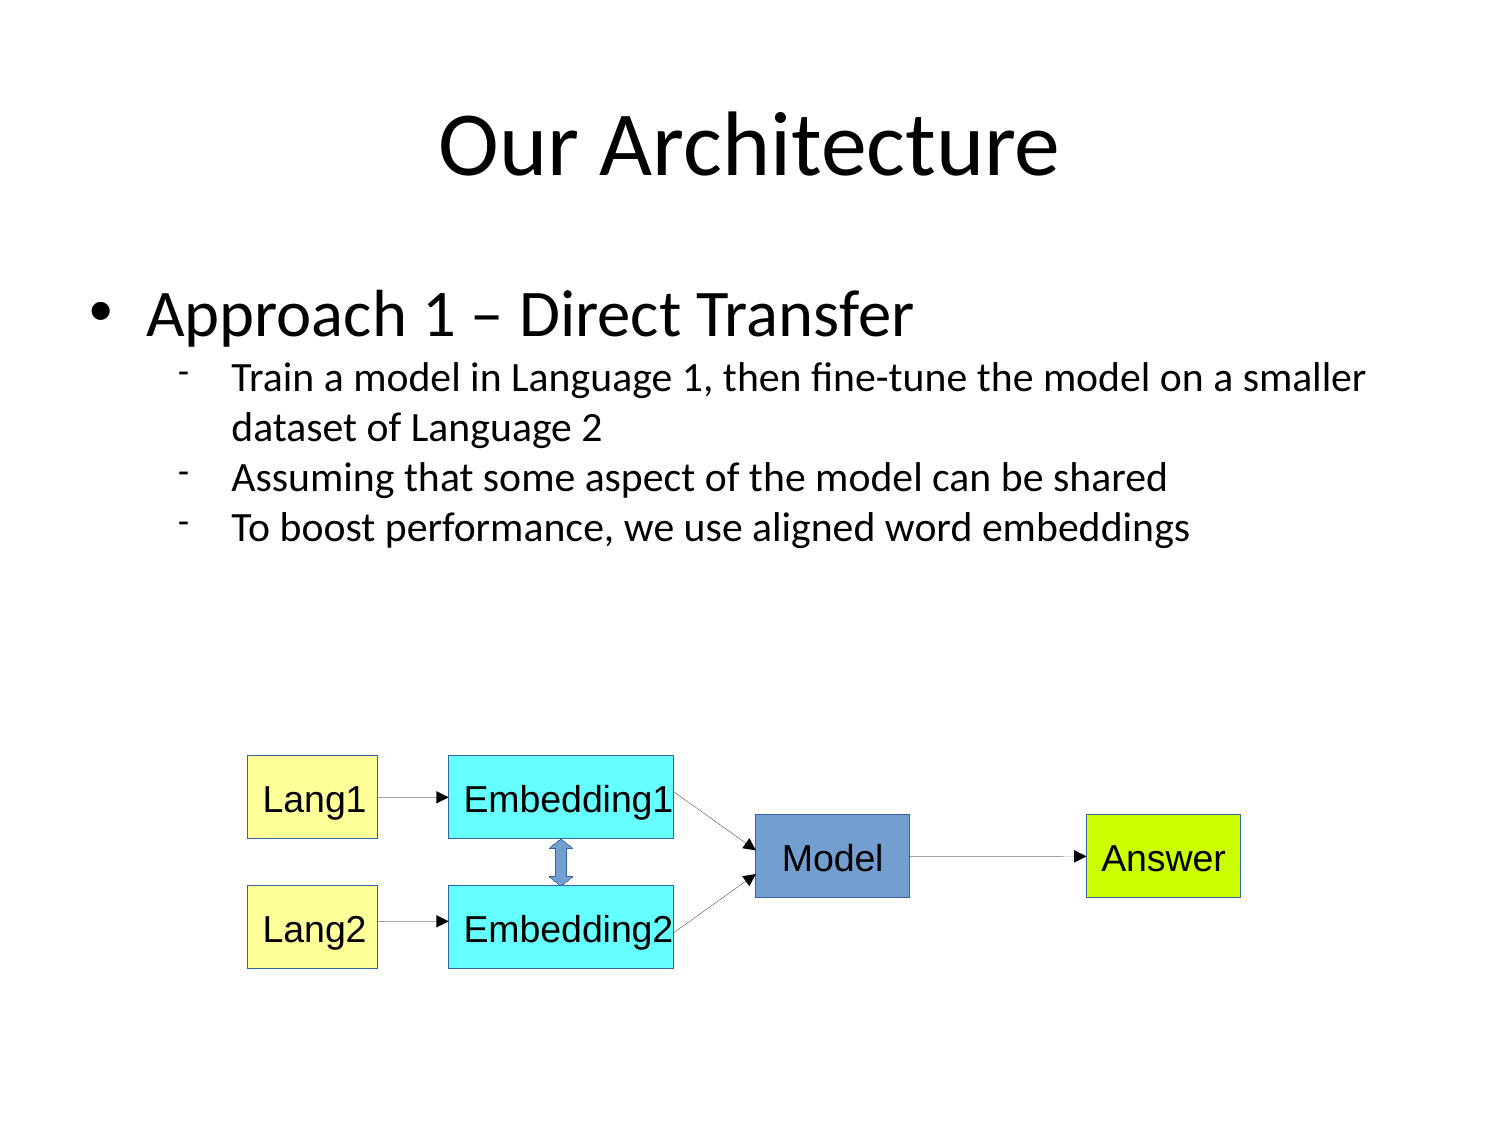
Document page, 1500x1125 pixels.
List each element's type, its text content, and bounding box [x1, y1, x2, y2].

text_box Embedding1 [448, 755, 674, 839]
text_box Lang2 [247, 885, 378, 969]
text_box Lang1 [247, 755, 378, 839]
text_box Answer [1086, 814, 1241, 898]
text_box Embedding2 [448, 885, 674, 969]
text_box Model [755, 814, 910, 898]
text_box Approach 1 – Direct Transfer Train a model in Language 1, then fine-tune the model on a smaller dataset of Language 2 Assuming that some aspect of the model can be shared To boost performance, we use aligned word embeddings [75, 262, 1425, 1005]
text_box [549, 838, 573, 886]
text_box Our Architecture [75, 45, 1425, 233]
